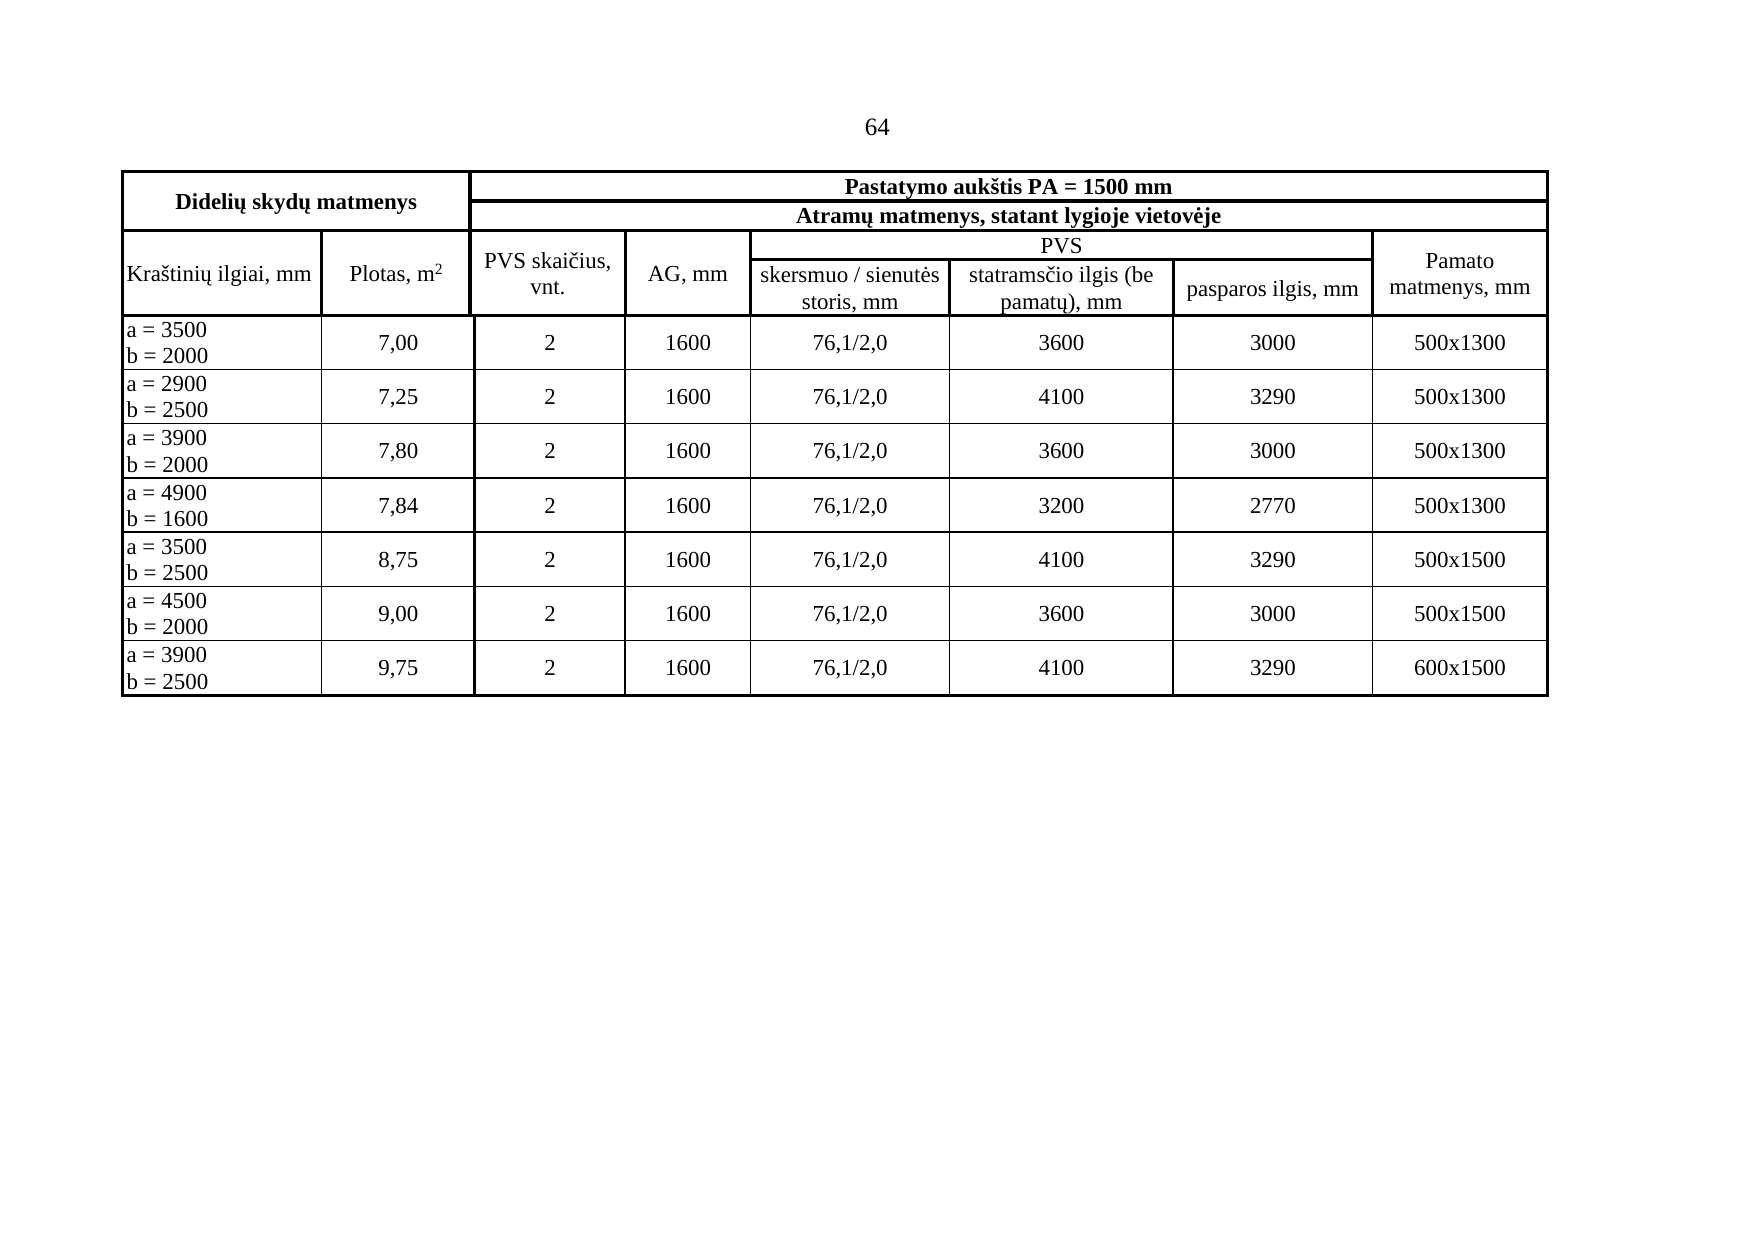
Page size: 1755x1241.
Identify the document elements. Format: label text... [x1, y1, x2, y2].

table_cell a = 2900 b = 2500 [124, 370, 321, 423]
table_cell skersmuo / sienutės storis, mm [752, 261, 948, 314]
table_cell 7,00 [322, 317, 473, 368]
table_cell Plotas, m2 [323, 232, 468, 314]
table_cell 1600 [626, 370, 750, 423]
table_cell 3600 [950, 424, 1172, 477]
table_cell 1600 [626, 587, 750, 640]
table_cell a = 3900 b = 2500 [124, 641, 321, 694]
table_cell 2 [476, 587, 624, 640]
table_cell a = 3500 b = 2500 [124, 533, 321, 586]
table_cell 76,1/2,0 [751, 587, 949, 640]
table_cell 3600 [950, 317, 1172, 368]
table_cell 2 [476, 317, 624, 368]
table_cell Pamato matmenys, mm [1374, 232, 1546, 314]
table_cell 4100 [950, 370, 1172, 423]
table_cell Kraštinių ilgiai, mm [124, 232, 320, 314]
table_cell a = 3900 b = 2000 [124, 424, 321, 477]
table_cell 3290 [1174, 370, 1372, 423]
table_cell 9,00 [322, 587, 473, 640]
table_cell 3290 [1174, 533, 1372, 586]
table_cell 76,1/2,0 [751, 424, 949, 477]
table_cell 1600 [626, 317, 750, 368]
table_cell 2 [476, 370, 624, 423]
table_cell 500x1300 [1373, 424, 1546, 477]
table_cell 2 [476, 479, 624, 531]
table_cell 1600 [626, 479, 750, 531]
table_cell 7,25 [322, 370, 473, 423]
table_cell 2 [476, 641, 624, 694]
table_cell 76,1/2,0 [751, 533, 949, 586]
table_cell 500x1500 [1373, 533, 1546, 586]
table_cell 7,84 [322, 479, 473, 531]
table_cell 8,75 [322, 533, 473, 586]
table_cell 3200 [950, 479, 1172, 531]
table_cell 1600 [626, 641, 750, 694]
table_cell a = 3500 b = 2000 [124, 317, 321, 368]
table_cell 3600 [950, 587, 1172, 640]
table_cell a = 4500 b = 2000 [124, 587, 321, 640]
table_cell 76,1/2,0 [751, 479, 949, 531]
table_header Didelių skydų matmenys [124, 173, 468, 229]
table_cell Atramų matmenys, statant lygioje vietovėje [472, 203, 1546, 229]
table_cell 3000 [1174, 317, 1372, 368]
table_cell statramsčio ilgis (be pamatų), mm [951, 261, 1172, 314]
table_cell 3000 [1174, 424, 1372, 477]
table_cell 7,80 [322, 424, 473, 477]
table_cell 1600 [626, 533, 750, 586]
table_cell 3290 [1174, 641, 1372, 694]
table_cell 500x1300 [1373, 479, 1546, 531]
table_cell 500x1300 [1373, 317, 1546, 368]
table_cell 600x1500 [1373, 641, 1546, 694]
table_cell PVS [752, 232, 1371, 258]
table_cell 3000 [1174, 587, 1372, 640]
table_cell 76,1/2,0 [751, 317, 949, 368]
table_cell 1600 [626, 424, 750, 477]
table_cell 76,1/2,0 [751, 641, 949, 694]
table_cell 2 [476, 424, 624, 477]
table_cell 500x1500 [1373, 587, 1546, 640]
table_cell PVS skaičius, vnt. [472, 232, 624, 314]
table_cell 9,75 [322, 641, 473, 694]
table_cell 4100 [950, 641, 1172, 694]
table_cell 76,1/2,0 [751, 370, 949, 423]
table_cell 2770 [1174, 479, 1372, 531]
table_cell 500x1300 [1373, 370, 1546, 423]
table_cell pasparos ilgis, mm [1175, 261, 1371, 314]
table_cell a = 4900 b = 1600 [124, 479, 321, 531]
table_cell 2 [476, 533, 624, 586]
table_cell AG, mm [627, 232, 749, 314]
table_cell 4100 [950, 533, 1172, 586]
table_header Pastatymo aukštis PA = 1500 mm [472, 173, 1546, 199]
